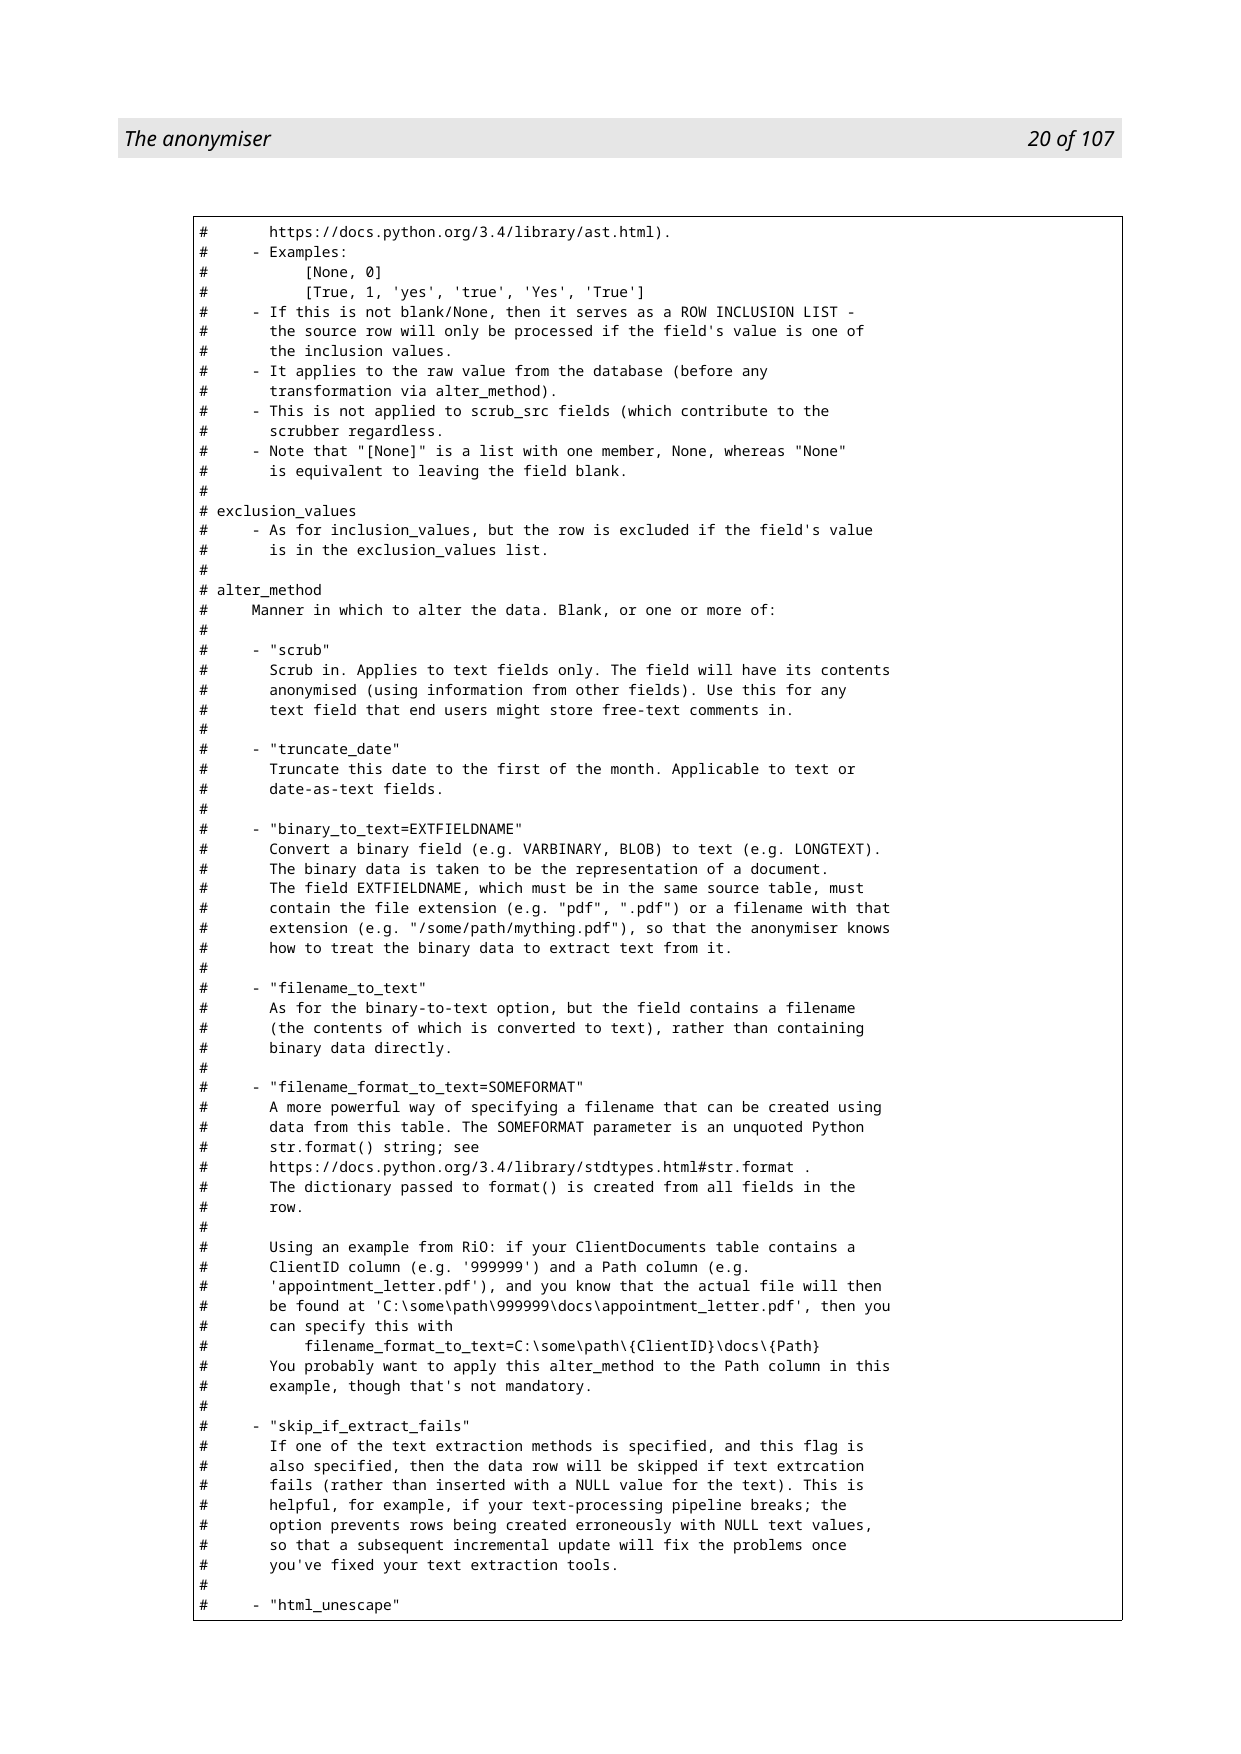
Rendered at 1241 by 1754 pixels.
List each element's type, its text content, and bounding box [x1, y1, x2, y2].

table_header # https://docs.python.org/3.4/library/ast.html). # - Examples: # [None, 0] # [True, 1, 'yes', 'true', 'Yes', 'True'] # - If this is not blank/None, then it serves as a ROW INCLUSION LIST - # the source row will only be processed if the field's value is one of # the inclusion values. # - It applies to the raw value from the database (before any # transformation via alter_method). # - This is not applied to scrub_src fields (which contribute to the # scrubber regardless. # - Note that "[None]" is a list with one member, None, whereas "None" # is equivalent to leaving the field blank. # # exclusion_values # - As for inclusion_values, but the row is excluded if the field's value # is in the exclusion_values list. # # alter_method # Manner in which to alter the data. Blank, or one or more of: # # - "scrub" # Scrub in. Applies to text fields only. The field will have its contents # anonymised (using information from other fields). Use this for any # text field that end users might store free-text comments in. # # - "truncate_date" # Truncate this date to the first of the month. Applicable to text or # date-as-text fields. # # - "binary_to_text=EXTFIELDNAME" # Convert a binary field (e.g. VARBINARY, BLOB) to text (e.g. LONGTEXT). # The binary data is taken to be the representation of a document. # The field EXTFIELDNAME, which must be in the same source table, must # contain the file extension (e.g. "pdf", ".pdf") or a filename with that # extension (e.g. "/some/path/mything.pdf"), so that the anonymiser knows # how to treat the binary data to extract text from it. # # - "filename_to_text" # As for the binary-to-text option, but the field contains a filename # (the contents of which is converted to text), rather than containing # binary data directly. # # - "filename_format_to_text=SOMEFORMAT" # A more powerful way of specifying a filename that can be created using # data from this table. The SOMEFORMAT parameter is an unquoted Python # str.format() string; see # https://docs.python.org/3.4/library/stdtypes.html#str.format . # The dictionary passed to format() is created from all fields in the # row. # # Using an example from RiO: if your ClientDocuments table contains a # ClientID column (e.g. '999999') and a Path column (e.g. # 'appointment_letter.pdf'), and you know that the actual file will then # be found at 'C:\some\path\999999\docs\appointment_letter.pdf', then you # can specify this with # filename_format_to_text=C:\some\path\{ClientID}\docs\{Path} # You probably want to apply this alter_method to the Path column in this # example, though that's not mandatory. # # - "skip_if_extract_fails" # If one of the text extraction methods is specified, and this flag is # also specified, then the data row will be skipped if text extrcation # fails (rather than inserted with a NULL value for the text). This is # helpful, for example, if your text-processing pipeline breaks; the # option prevents rows being created erroneously with NULL text values, # so that a subsequent incremental update will fix the problems once # you've fixed your text extraction tools. # # - "html_unescape" [194, 217, 1122, 1620]
